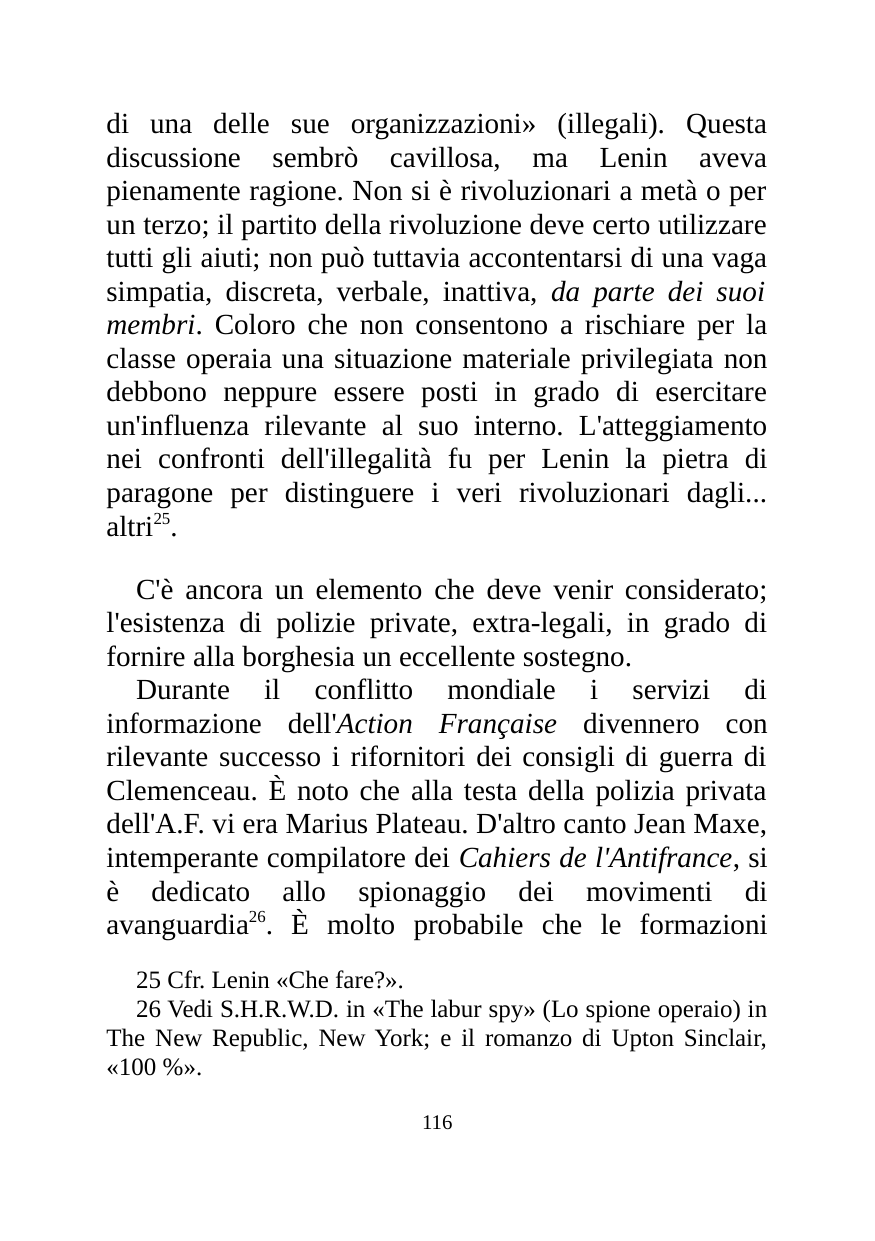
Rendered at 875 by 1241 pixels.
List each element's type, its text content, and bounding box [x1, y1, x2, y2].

text Cfr. Lenin «Che fare?». [106, 965, 768, 994]
text Vedi S.H.R.W.D. in «The labur spy» (Lo spione operaio) in The New Republic, New York; e il romanzo di Upton Sinclair, «100 %». [106, 994, 768, 1080]
text di una delle sue organizzazioni» (illegali). Questa discussione sembrò cavillosa, ma Lenin aveva pienamente ragione. Non si è rivoluzionari a metà o per un terzo; il partito della rivoluzione deve certo utilizzare tutti gli aiuti; non può tuttavia accontentarsi di una vaga simpatia, discreta, verbale, inattiva, da parte dei suoi membri. Coloro che non consentono a rischiare per la classe operaia una situazione materiale privilegiata non debbono neppure essere posti in grado di esercitare un'influenza rilevante al suo interno. L'atteggiamento nei confronti dell'illegalità fu per Lenin la pietra di paragone per distinguere i veri rivoluzionari dagli... altri. [106, 106, 768, 542]
text C'è ancora un elemento che deve venir considerato; l'esistenza di polizie private, extra-legali, in grado di fornire alla borghesia un eccellente sostegno. [106, 572, 768, 672]
text Durante il conflitto mondiale i servizi di informazione dell'Action Française divennero con rilevante successo i rifornitori dei consigli di guerra di Clemenceau. È noto che alla testa della polizia privata dell'A.F. vi era Marius Plateau. D'altro canto Jean Maxe, intemperante compilatore dei Cahiers de l'Antifrance, si è dedicato allo spionaggio dei movimenti di avanguardia. È molto probabile che le formazioni [106, 672, 768, 941]
